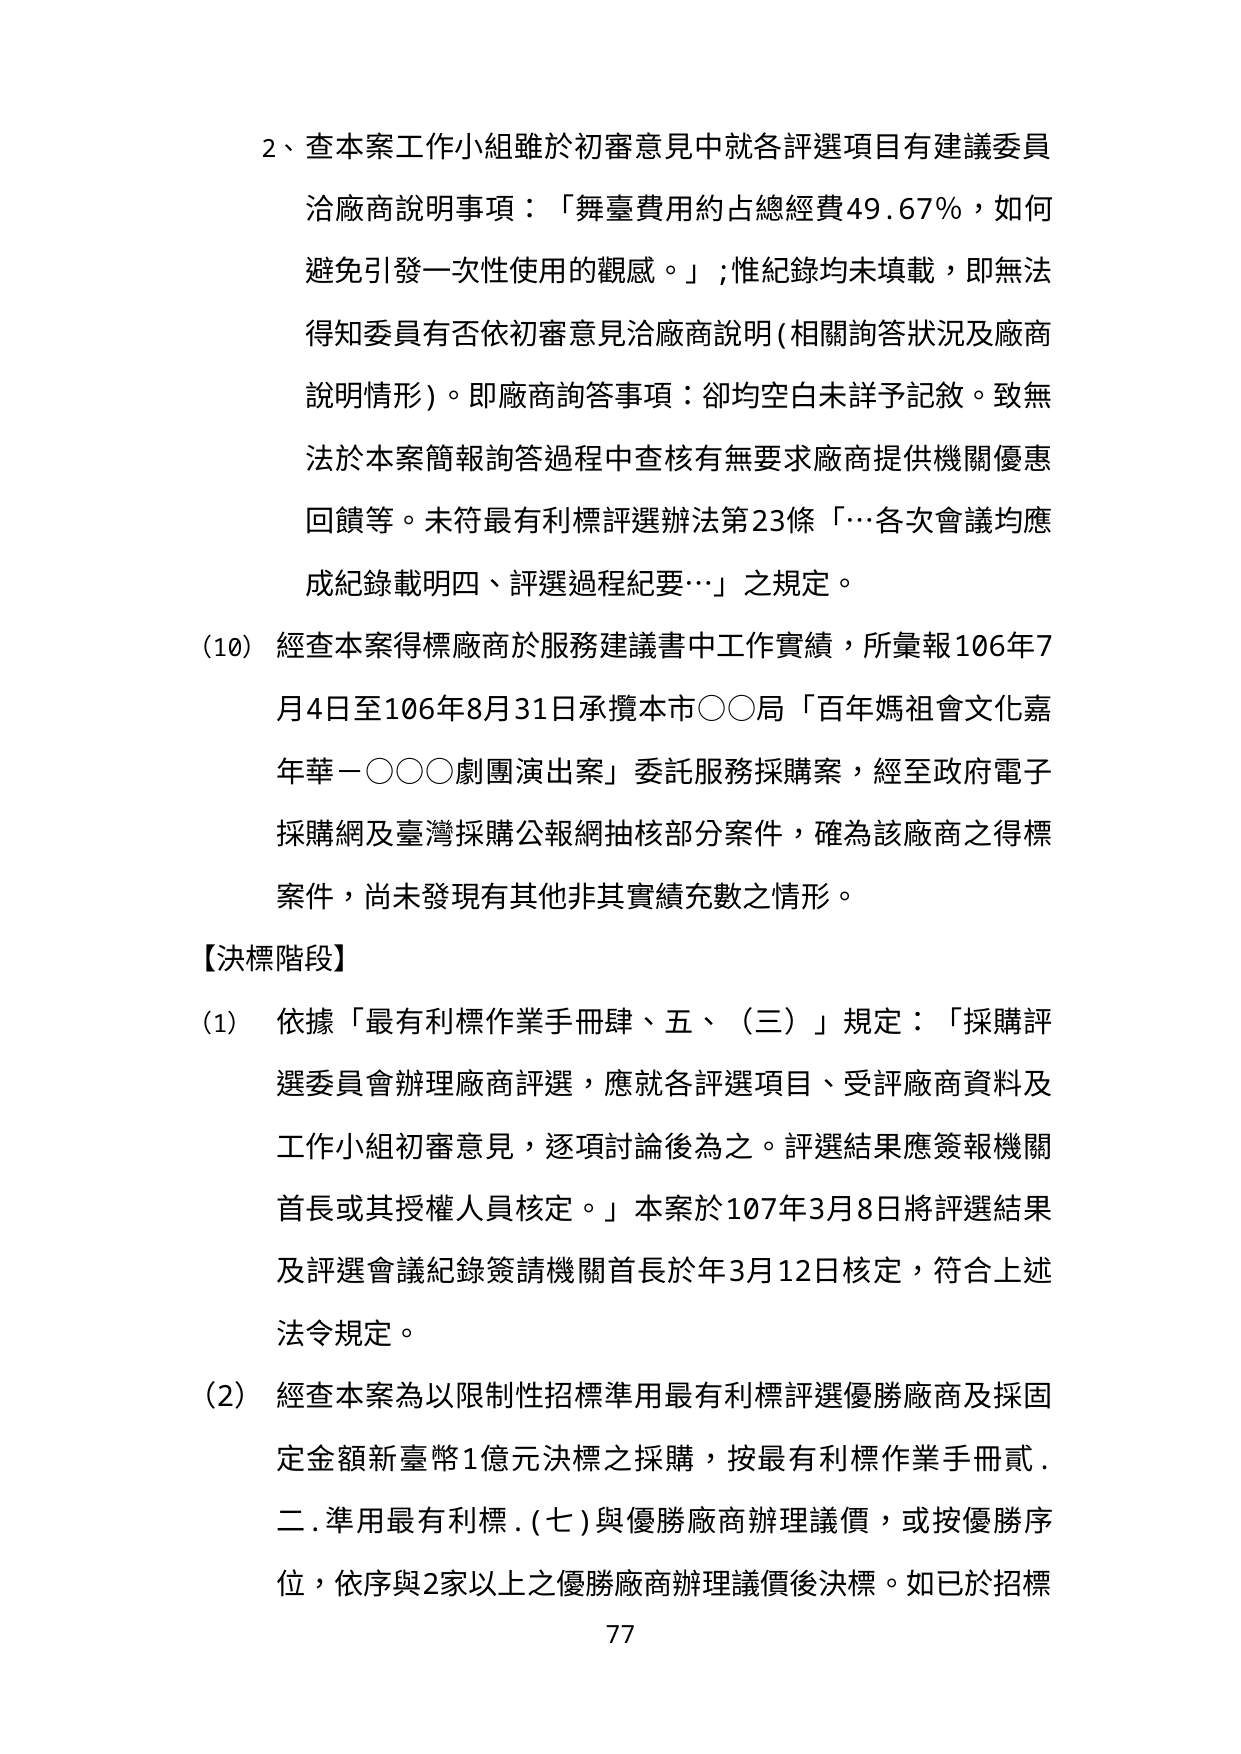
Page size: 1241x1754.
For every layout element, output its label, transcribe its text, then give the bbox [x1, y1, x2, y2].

list 依據「最有利標作業手冊肆、五、（三）」規定：「採購評選委員會辦理廠商評選，應就各評選項目、受評廠商資料及工作小組初審意見，逐項討論後為之。評選結果應簽報機關首長或其授權人員核定。」本案於107年3月8日將評選結果及評選會議紀錄簽請機關首長於年3月12日核定，符合上述法令規定。 [187, 978, 1053, 1353]
text 【決標階段】 [187, 915, 1053, 978]
list 經查本案得標廠商於服務建議書中工作實績，所彙報106年7月4日至106年8月31日承攬本市○○局「百年媽祖會文化嘉年華－○○○劇團演出案」委託服務採購案，經至政府電子採購網及臺灣採購公報網抽核部分案件，確為該廠商之得標案件，尚未發現有其他非其實績充數之情形。 [187, 603, 1053, 915]
list 經查本案為以限制性招標準用最有利標評選優勝廠商及採固定金額新臺幣1億元決標之採購，按最有利標作業手冊貳.二.準用最有利標.(七)與優勝廠商辦理議價，或按優勝序位，依序與2家以上之優勝廠商辦理議價後決標。如已於招標 [187, 1353, 1053, 1603]
list 查本案工作小組雖於初審意見中就各評選項目有建議委員洽廠商說明事項：「舞臺費用約占總經費49.67％，如何避免引發一次性使用的觀感。」;惟紀錄均未填載，即無法得知委員有否依初審意見洽廠商說明(相關詢答狀況及廠商說明情形)。即廠商詢答事項：卻均空白未詳予記敘。致無法於本案簡報詢答過程中查核有無要求廠商提供機關優惠回饋等。未符最有利標評選辦法第23條「…各次會議均應成紀錄載明四、評選過程紀要…」之規定。 [261, 103, 1053, 603]
